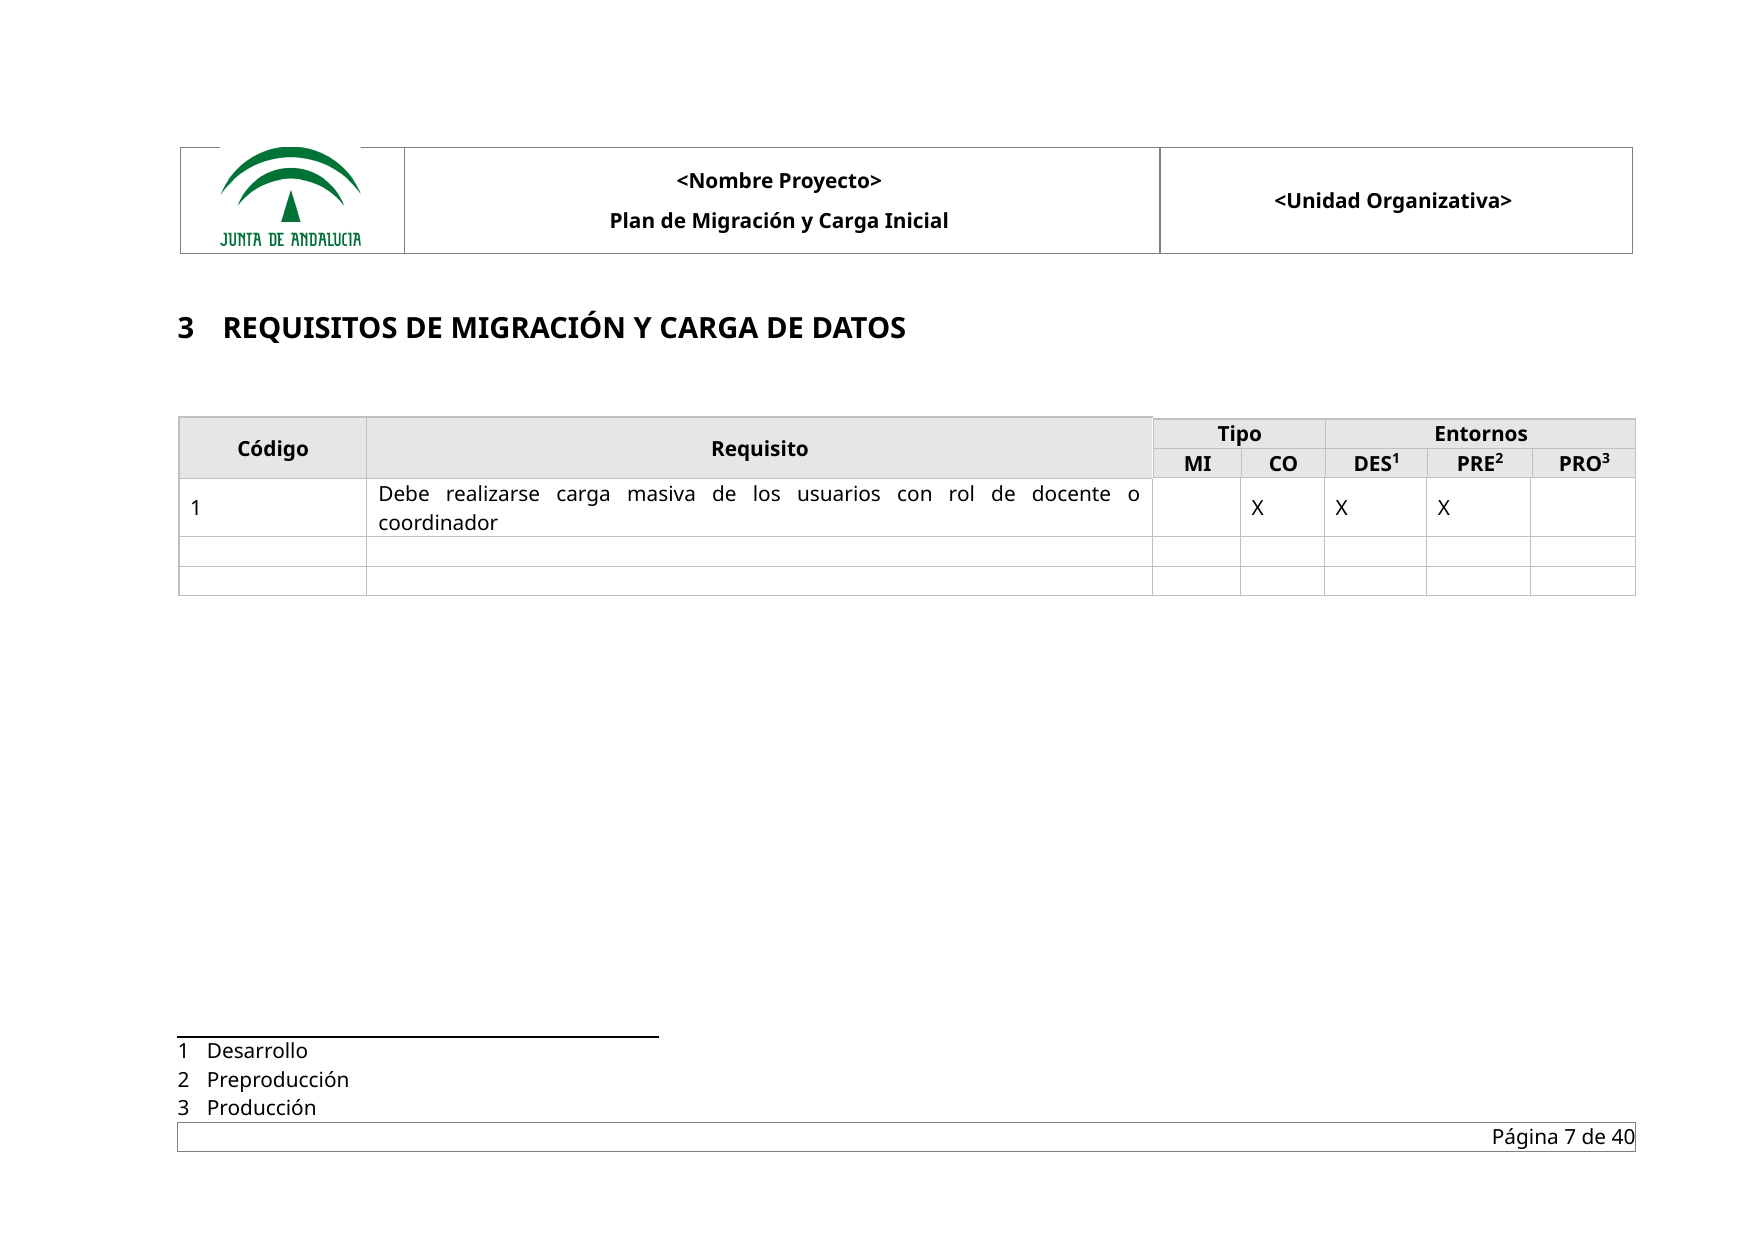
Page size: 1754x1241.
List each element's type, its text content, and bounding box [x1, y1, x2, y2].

table_cell [1427, 537, 1530, 566]
table_cell [1153, 478, 1240, 536]
table_cell [1325, 537, 1426, 566]
table_cell [367, 567, 1152, 595]
table_cell X [1427, 478, 1530, 536]
table_cell [1153, 567, 1240, 595]
table_cell PRO [1533, 449, 1635, 477]
table_cell [1531, 478, 1635, 536]
subtitle REQUISITOS DE MIGRACIÓN Y CARGA DE DATOS [177, 307, 1636, 347]
table_cell MI [1154, 449, 1241, 477]
table_cell DES [1326, 449, 1427, 477]
table_cell X [1325, 478, 1426, 536]
table_cell [1241, 537, 1324, 566]
table_cell [1427, 567, 1530, 595]
table_cell [1153, 537, 1240, 566]
table_cell PRE [1428, 449, 1532, 477]
table_cell [1531, 567, 1635, 595]
table_cell [1241, 567, 1324, 595]
table_cell [1531, 537, 1635, 566]
table_cell Debe realizarse carga masiva de los usuarios con rol de docente o coordinador [367, 479, 1152, 536]
table_cell [180, 567, 366, 595]
table_cell [367, 537, 1152, 566]
table_cell [1325, 567, 1426, 595]
table_cell CO [1242, 449, 1325, 477]
table_header Tipo [1154, 420, 1325, 448]
table_cell [180, 537, 366, 566]
table_header Entornos [1326, 420, 1635, 448]
table_cell X [1241, 478, 1324, 536]
table_cell 1 [180, 479, 366, 536]
table_header Requisito [367, 418, 1152, 478]
table_header Código [180, 418, 366, 478]
